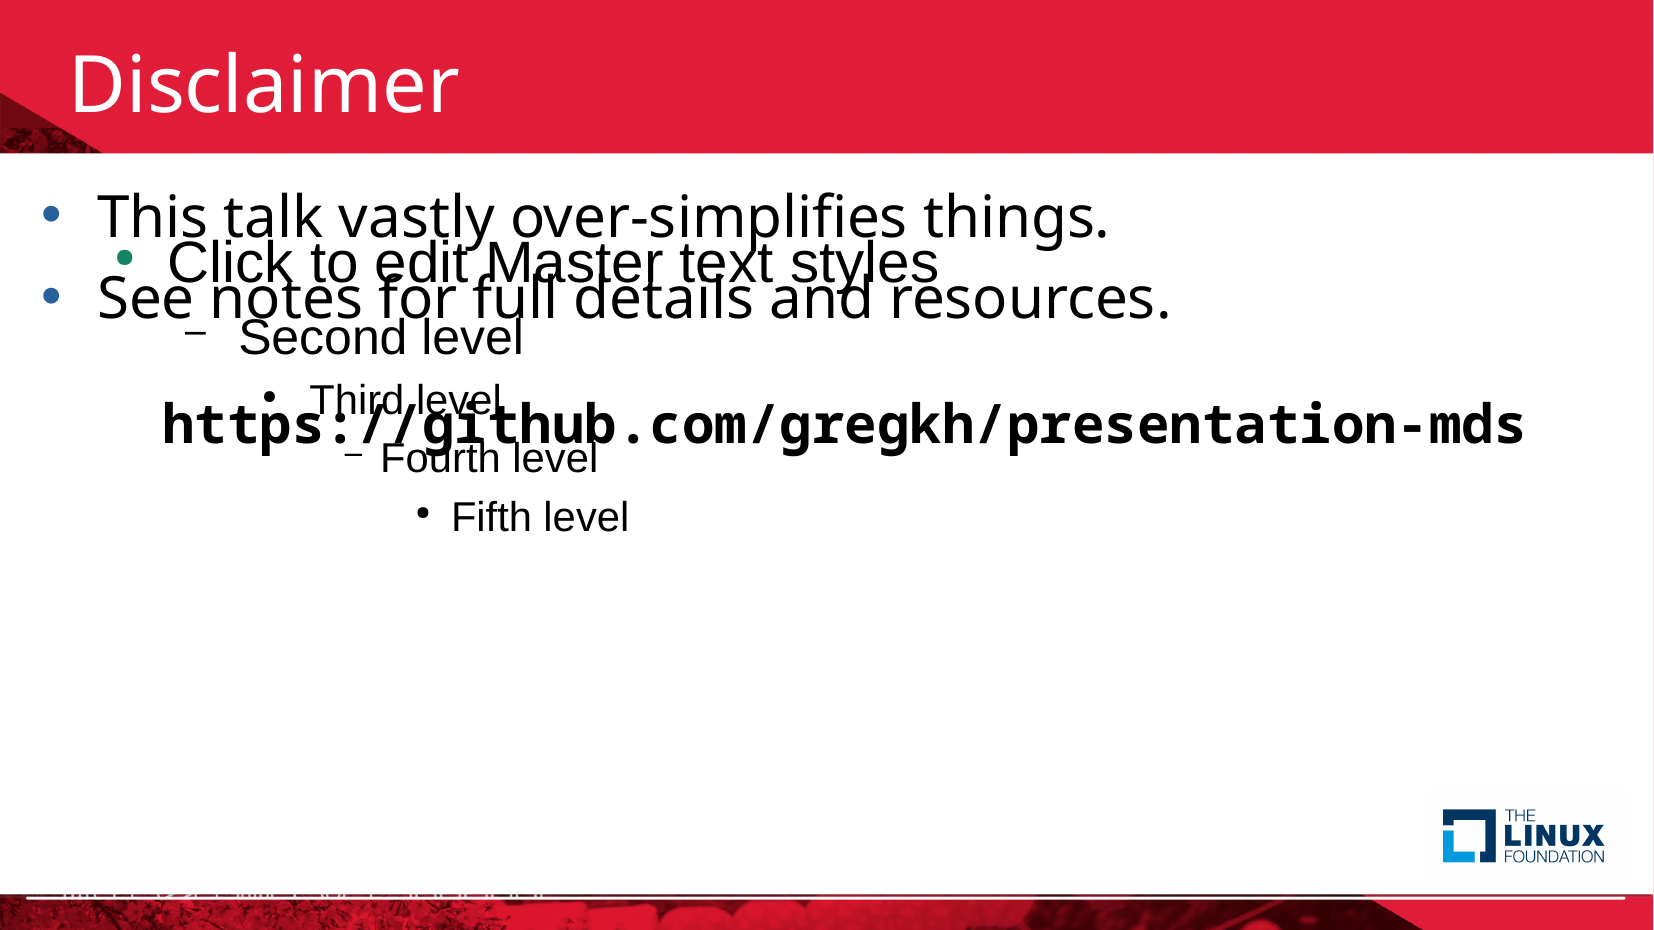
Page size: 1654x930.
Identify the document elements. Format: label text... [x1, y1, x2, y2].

text_box https://github.com/gregkh/presentation-mds [109, 378, 1581, 497]
title Disclaimer [53, 8, 1571, 154]
list This talk vastly over-simplifies things. See notes for full details and resources. [25, 171, 1532, 414]
picture [1490, 791, 1553, 868]
picture [0, 0, 1654, 930]
